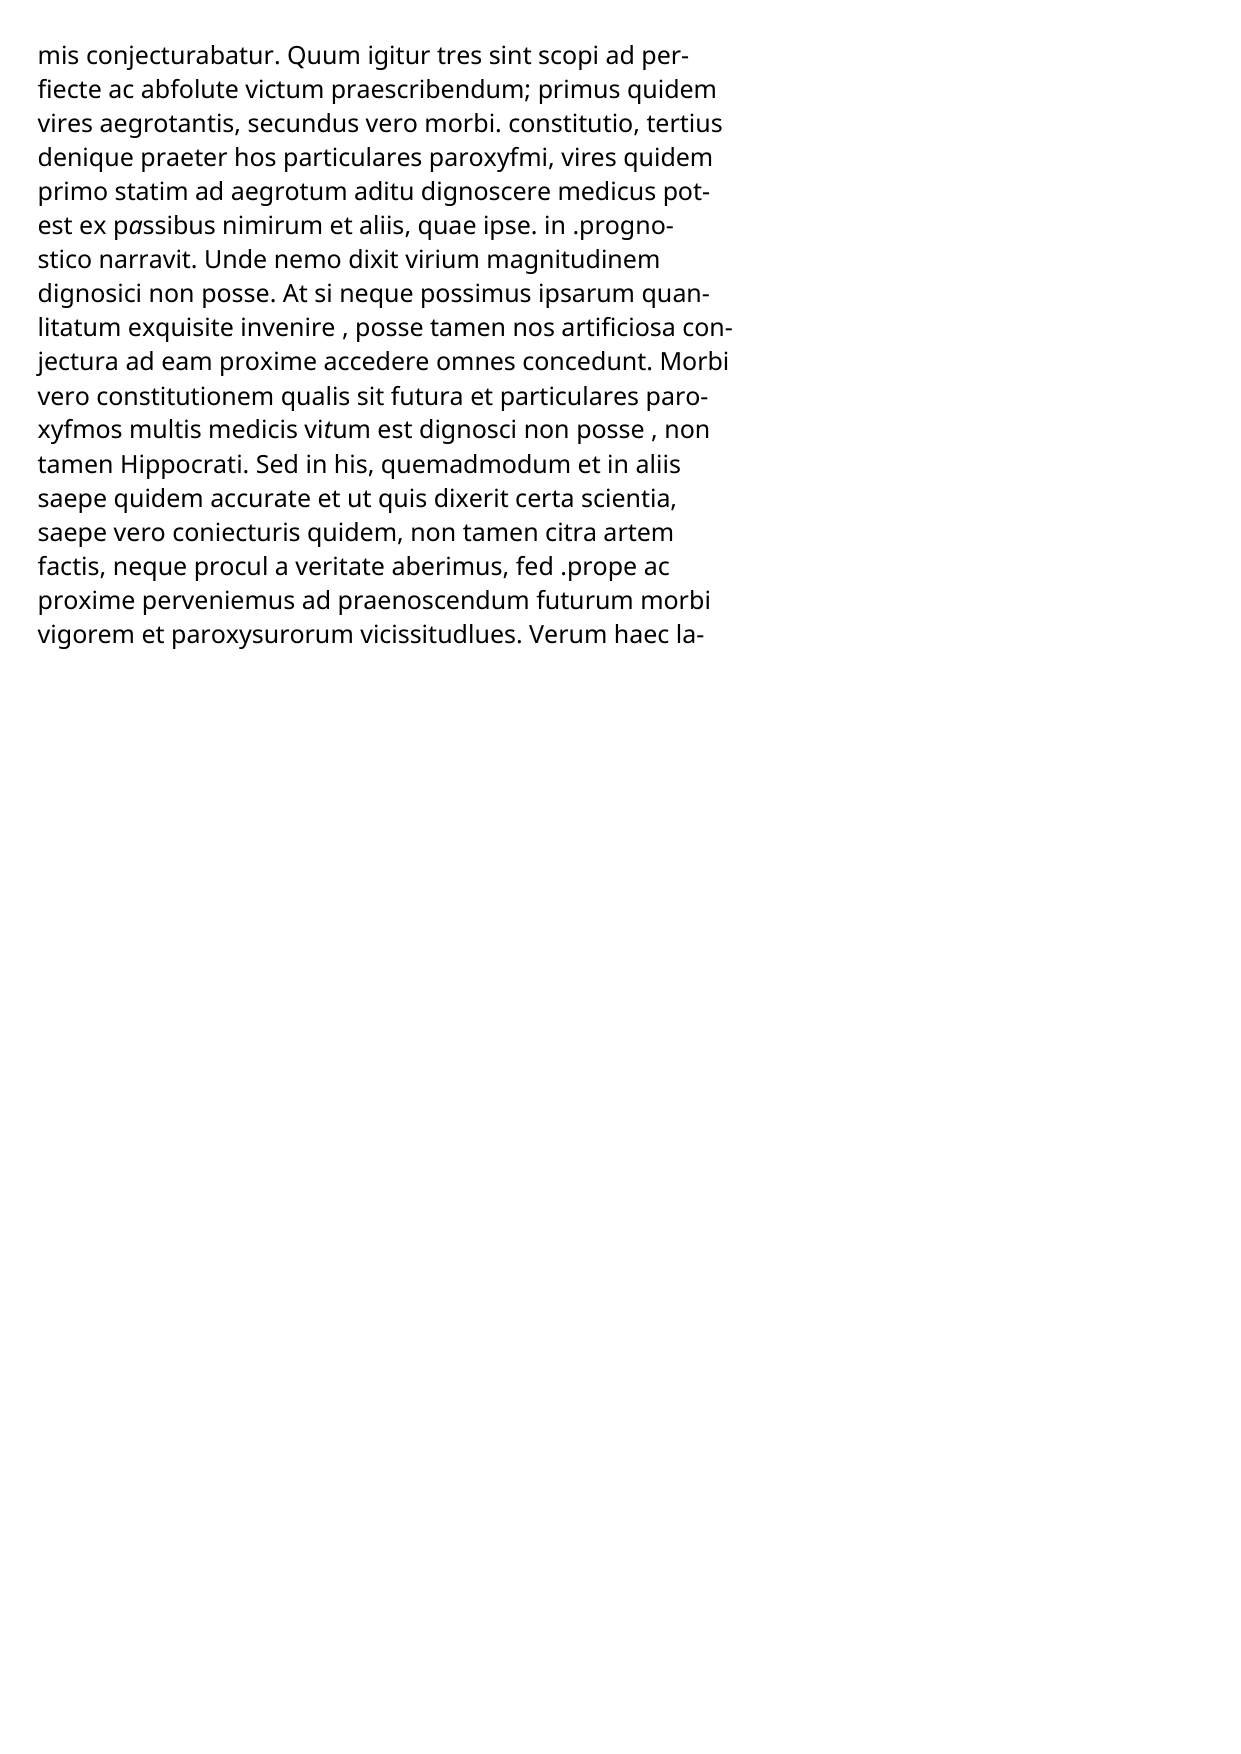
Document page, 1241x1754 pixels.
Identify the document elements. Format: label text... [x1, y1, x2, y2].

text mis conjecturabatur. Quum igitur tres sint scopi ad per- fiecte ac abfolute victum praescribendum; primus quidem vires aegrotantis, secundus vero morbi. constitutio, tertius denique praeter hos particulares paroxyfmi, vires quidem primo statim ad aegrotum aditu dignoscere medicus pot- est ex passibus nimirum et aliis, quae ipse. in .progno- stico narravit. Unde nemo dixit virium magnitudinem dignosici non posse. At si neque possimus ipsarum quan- litatum exquisite invenire , posse tamen nos artificiosa con- jectura ad eam proxime accedere omnes concedunt. Morbi vero constitutionem qualis sit futura et particulares paro- xyfmos multis medicis vitum est dignosci non posse , non tamen Hippocrati. Sed in his, quemadmodum et in aliis saepe quidem accurate et ut quis dixerit certa scientia, saepe vero coniecturis quidem, non tamen citra artem factis, neque procul a veritate aberimus, fed .prope ac proxime perveniemus ad praenoscendum futurum morbi vigorem et paroxysurorum vicissitudlues. Verum haec la- [37, 37, 1203, 651]
